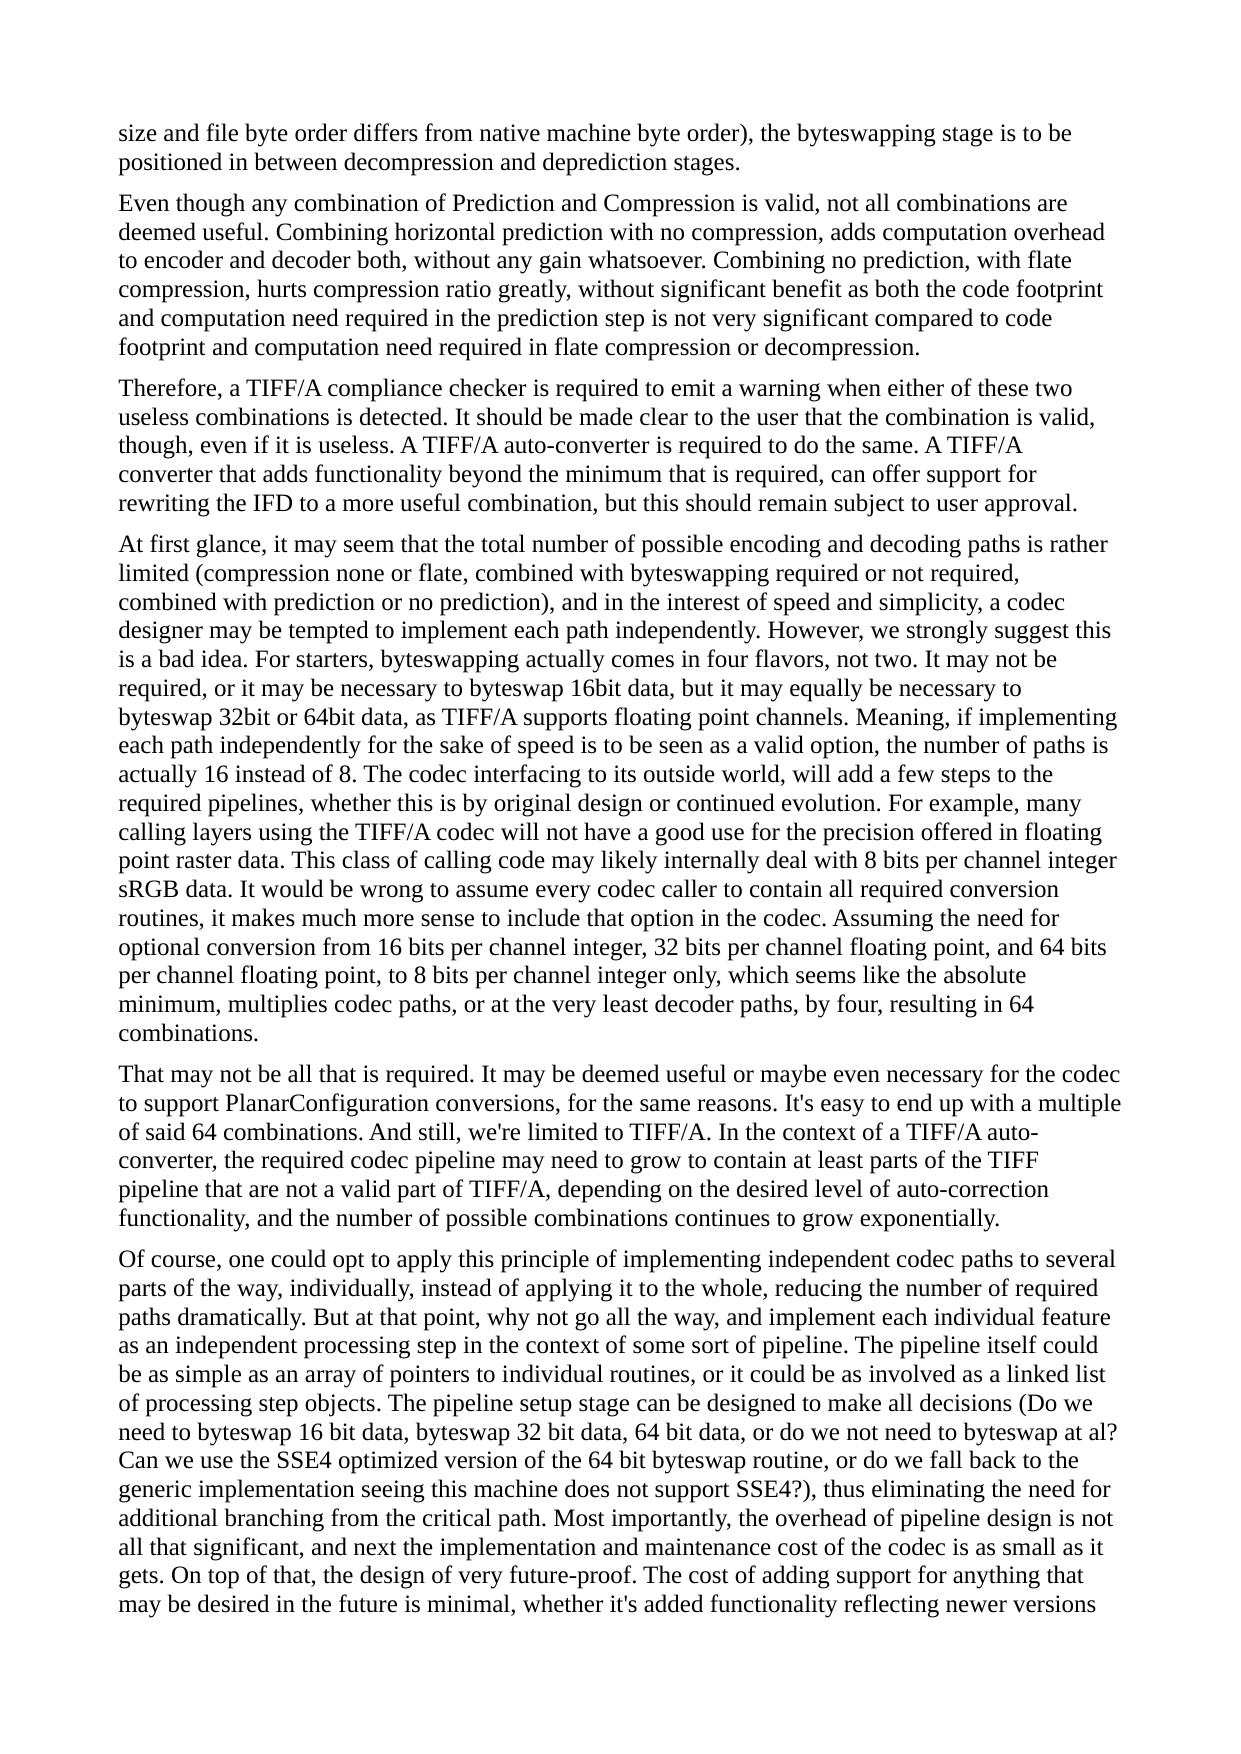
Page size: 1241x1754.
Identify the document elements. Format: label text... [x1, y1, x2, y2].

text That may not be all that is required. It may be deemed useful or maybe even necessary for the codec to support PlanarConfiguration conversions, for the same reasons. It's easy to end up with a multiple of said 64 combinations. And still, we're limited to TIFF/A. In the context of a TIFF/A auto-converter, the required codec pipeline may need to grow to contain at least parts of the TIFF pipeline that are not a valid part of TIFF/A, depending on the desired level of auto-correction functionality, and the number of possible combinations continues to grow exponentially. [118, 1059, 1122, 1232]
text Of course, one could opt to apply this principle of implementing independent codec paths to several parts of the way, individually, instead of applying it to the whole, reducing the number of required paths dramatically. But at that point, why not go all the way, and implement each individual feature as an independent processing step in the context of some sort of pipeline. The pipeline itself could be as simple as an array of pointers to individual routines, or it could be as involved as a linked list of processing step objects. The pipeline setup stage can be designed to make all decisions (Do we need to byteswap 16 bit data, byteswap 32 bit data, 64 bit data, or do we not need to byteswap at al? Can we use the SSE4 optimized version of the 64 bit byteswap routine, or do we fall back to the generic implementation seeing this machine does not support SSE4?), thus eliminating the need for additional branching from the critical path. Most importantly, the overhead of pipeline design is not all that significant, and next the implementation and maintenance cost of the codec is as small as it gets. On top of that, the design of very future-proof. The cost of adding support for anything that may be desired in the future is minimal, whether it's added functionality reflecting newer versions [118, 1244, 1122, 1618]
text Even though any combination of Prediction and Compression is valid, not all combinations are deemed useful. Combining horizontal prediction with no compression, adds computation overhead to encoder and decoder both, without any gain whatsoever. Combining no prediction, with flate compression, hurts compression ratio greatly, without significant benefit as both the code footprint and computation need required in the prediction step is not very significant compared to code footprint and computation need required in flate compression or decompression. [118, 188, 1122, 361]
text size and file byte order differs from native machine byte order), the byteswapping stage is to be positioned in between decompression and deprediction stages. [118, 118, 1122, 176]
text Therefore, a TIFF/A compliance checker is required to emit a warning when either of these two useless combinations is detected. It should be made clear to the user that the combination is valid, though, even if it is useless. A TIFF/A auto-converter is required to do the same. A TIFF/A converter that adds functionality beyond the minimum that is required, can offer support for rewriting the IFD to a more useful combination, but this should remain subject to user approval. [118, 373, 1122, 517]
text At first glance, it may seem that the total number of possible encoding and decoding paths is rather limited (compression none or flate, combined with byteswapping required or not required, combined with prediction or no prediction), and in the interest of speed and simplicity, a codec designer may be tempted to implement each path independently. However, we strongly suggest this is a bad idea. For starters, byteswapping actually comes in four flavors, not two. It may not be required, or it may be necessary to byteswap 16bit data, but it may equally be necessary to byteswap 32bit or 64bit data, as TIFF/A supports floating point channels. Meaning, if implementing each path independently for the sake of speed is to be seen as a valid option, the number of paths is actually 16 instead of 8. The codec interfacing to its outside world, will add a few steps to the required pipelines, whether this is by original design or continued evolution. For example, many calling layers using the TIFF/A codec will not have a good use for the precision offered in floating point raster data. This class of calling code may likely internally deal with 8 bits per channel integer sRGB data. It would be wrong to assume every codec caller to contain all required conversion routines, it makes much more sense to include that option in the codec. Assuming the need for optional conversion from 16 bits per channel integer, 32 bits per channel floating point, and 64 bits per channel floating point, to 8 bits per channel integer only, which seems like the absolute minimum, multiplies codec paths, or at the very least decoder paths, by four, resulting in 64 combinations. [118, 529, 1122, 1047]
